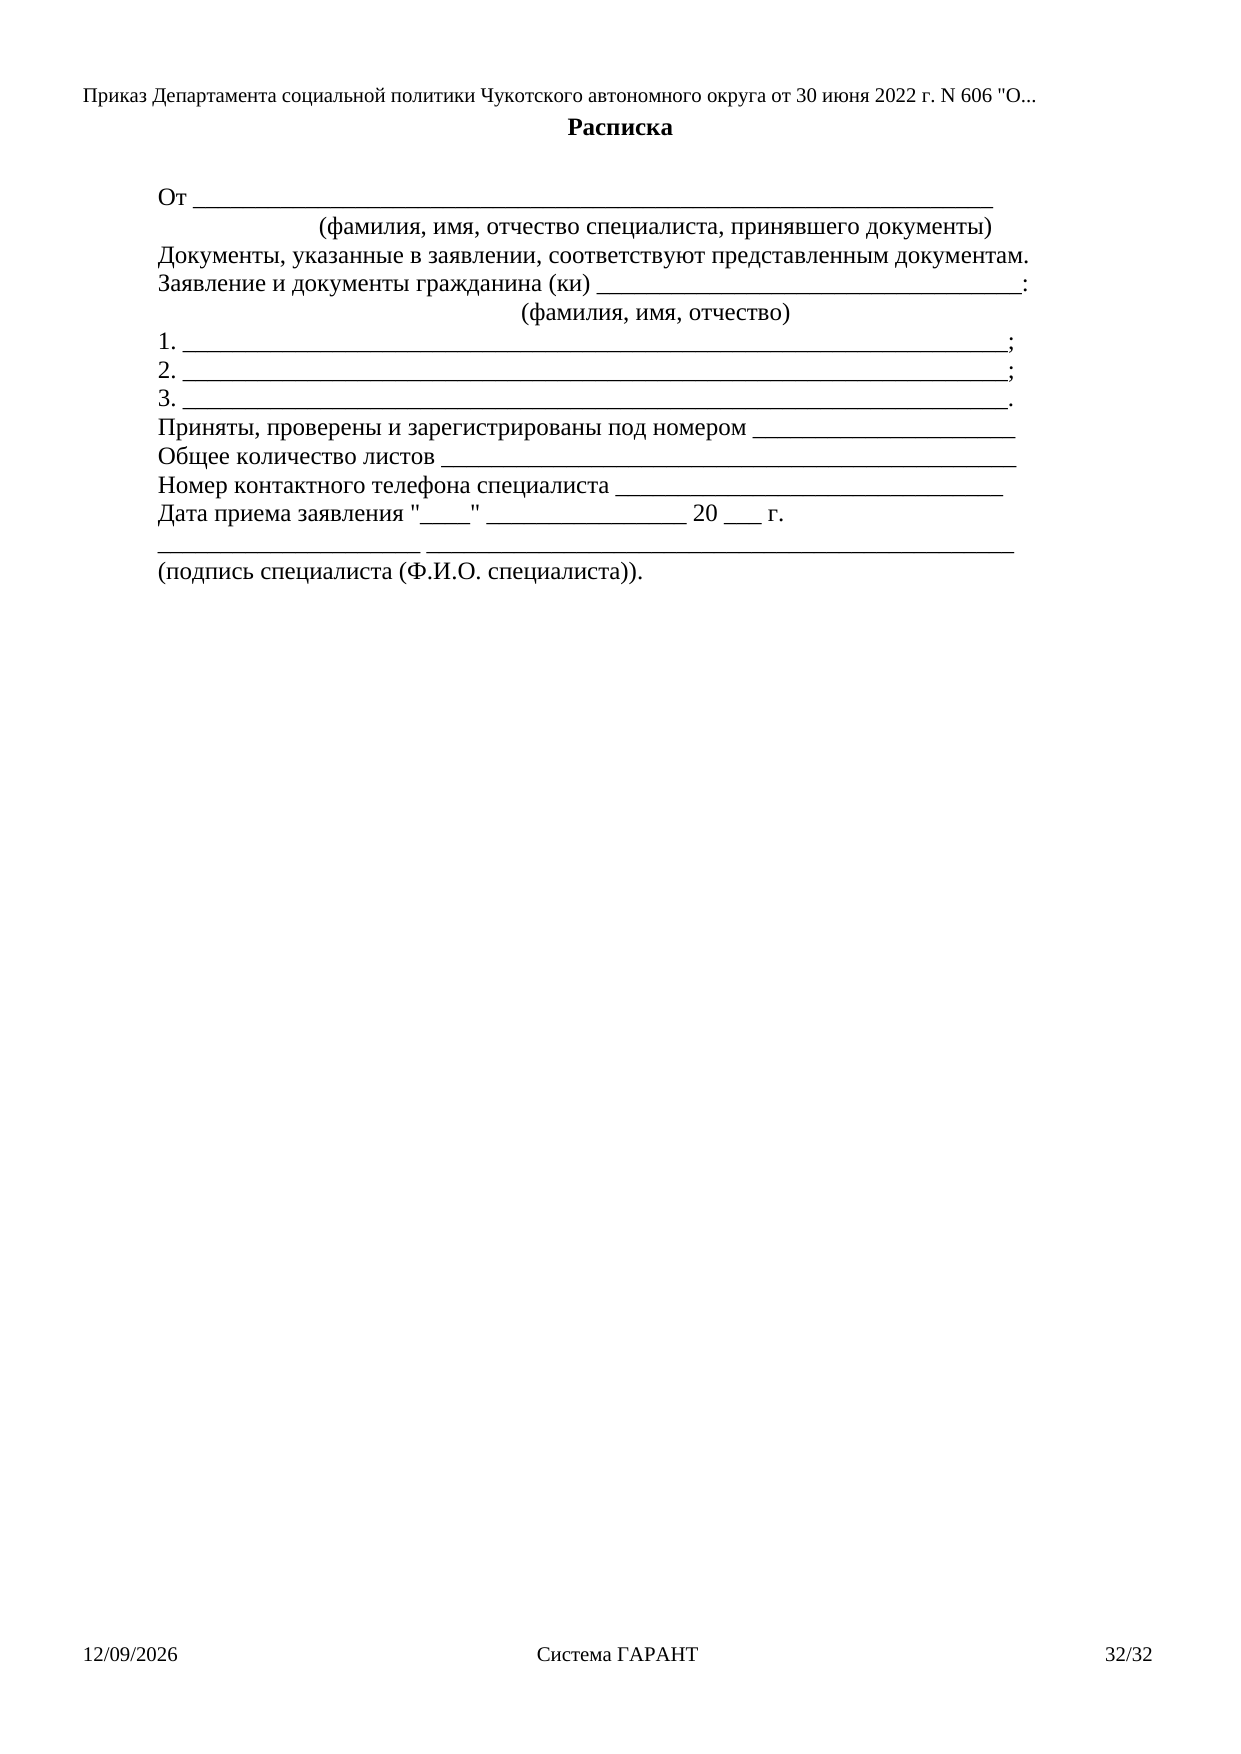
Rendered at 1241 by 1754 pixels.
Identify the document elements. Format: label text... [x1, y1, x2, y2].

text (подпись специалиста (Ф.И.О. специалиста)). [83, 556, 1157, 585]
text 2. __________________________________________________________________; [83, 355, 1157, 383]
text 1. __________________________________________________________________; [83, 326, 1157, 355]
text (фамилия, имя, отчество) [83, 297, 1157, 326]
text Общее количество листов ______________________________________________ [83, 441, 1157, 470]
text Номер контактного телефона специалиста _______________________________ [83, 470, 1157, 498]
text Приняты, проверены и зарегистрированы под номером _____________________ [83, 412, 1157, 441]
text Документы, указанные в заявлении, соответствуют представленным документам. [83, 240, 1157, 268]
subtitle Расписка [83, 112, 1157, 141]
text От ________________________________________________________________ [83, 182, 1157, 211]
text Заявление и документы гражданина (ки) __________________________________: [83, 268, 1157, 297]
text Дата приема заявления "____" ________________ 20 ___ г. [83, 498, 1157, 527]
text (фамилия, имя, отчество специалиста, принявшего документы) [83, 211, 1157, 240]
text _____________________ _______________________________________________ [83, 527, 1157, 556]
text 3. __________________________________________________________________. [83, 383, 1157, 412]
